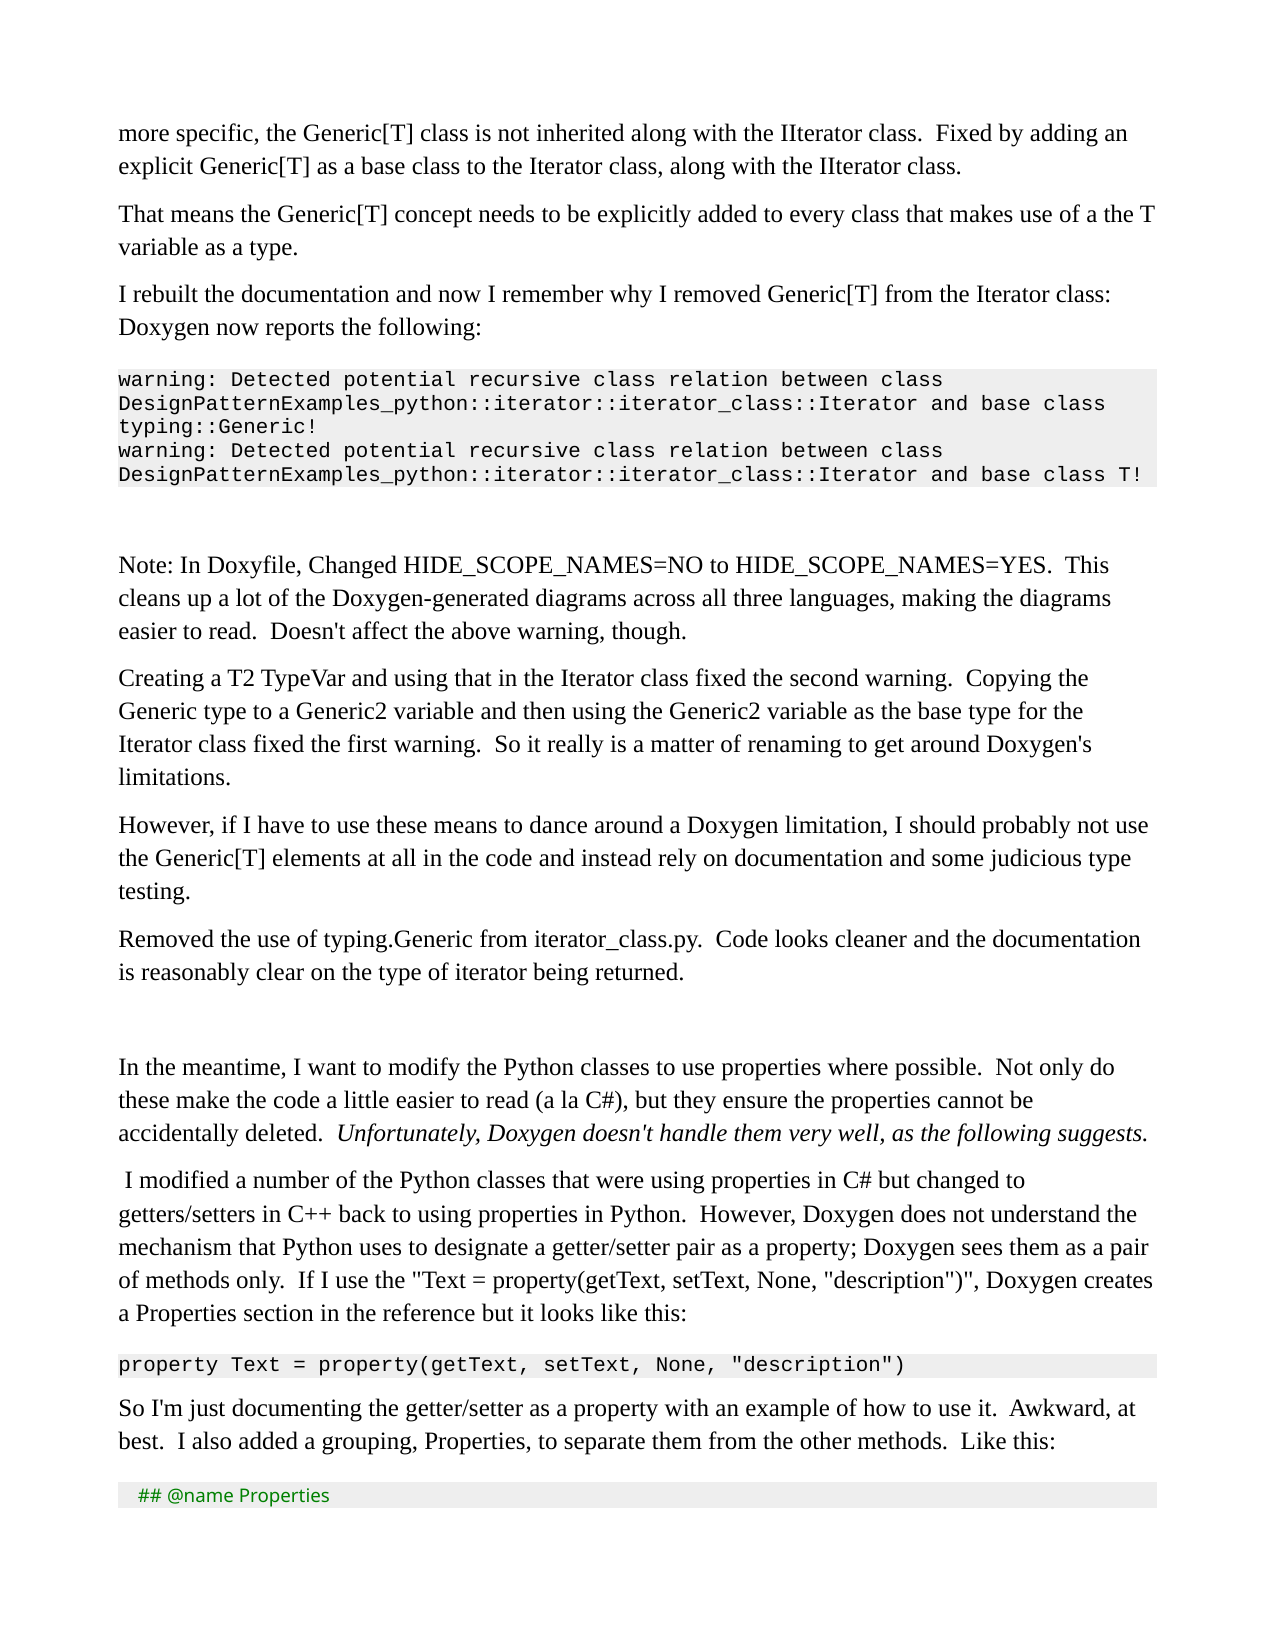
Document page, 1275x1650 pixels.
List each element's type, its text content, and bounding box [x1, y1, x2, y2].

text I rebuilt the documentation and now I remember why I removed Generic[T] from the Iterator class: Doxygen now reports the following: [118, 279, 1157, 341]
text warning: Detected potential recursive class relation between class DesignPatternExamples_python::iterator::iterator_class::Iterator and base class typing::Generic! [118, 369, 1157, 440]
text In the meantime, I want to modify the Python classes to use properties where possible. Not only do these make the code a little easier to read (a la C#), but they ensure the properties cannot be accidentally deleted. Unfortunately, Doxygen doesn't handle them very well, as the following suggests. [118, 1052, 1157, 1147]
text So I'm just documenting the getter/setter as a property with an example of how to use it. Awkward, at best. I also added a grouping, Properties, to separate them from the other methods. Like this: [118, 1393, 1157, 1455]
text ## @name Properties [118, 1482, 1157, 1508]
text warning: Detected potential recursive class relation between class DesignPatternExamples_python::iterator::iterator_class::Iterator and base class T! [118, 440, 1157, 487]
text more specific, the Generic[T] class is not inherited along with the IIterator class. Fixed by adding an explicit Generic[T] as a base class to the Iterator class, along with the IIterator class. [118, 118, 1157, 180]
text I modified a number of the Python classes that were using properties in C# but changed to getters/setters in C++ back to using properties in Python. However, Doxygen does not understand the mechanism that Python uses to designate a getter/setter pair as a property; Doxygen sees them as a pair of methods only. If I use the "Text = property(getText, setText, None, "description")", Doxygen creates a Properties section in the reference but it looks like this: [118, 1166, 1157, 1326]
text However, if I have to use these means to dance around a Doxygen limitation, I should probably not use the Generic[T] elements at all in the code and instead rely on documentation and some judicious type testing. [118, 810, 1157, 905]
text Creating a T2 TypeVar and using that in the Iterator class fixed the second warning. Copying the Generic type to a Generic2 variable and then using the Generic2 variable as the base type for the Iterator class fixed the first warning. So it really is a matter of renaming to get around Doxygen's limitations. [118, 663, 1157, 791]
text Note: In Doxyfile, Changed HIDE_SCOPE_NAMES=NO to HIDE_SCOPE_NAMES=YES. This cleans up a lot of the Doxygen-generated diagrams across all three languages, making the diagrams easier to read. Doesn't affect the above warning, though. [118, 550, 1157, 644]
text Removed the use of typing.Generic from iterator_class.py. Code looks cleaner and the documentation is reasonably clear on the type of iterator being returned. [118, 924, 1157, 986]
text That means the Generic[T] concept needs to be explicitly added to every class that makes use of a the T variable as a type. [118, 199, 1157, 261]
text property Text = property(getText, setText, None, "description") [118, 1354, 1157, 1378]
